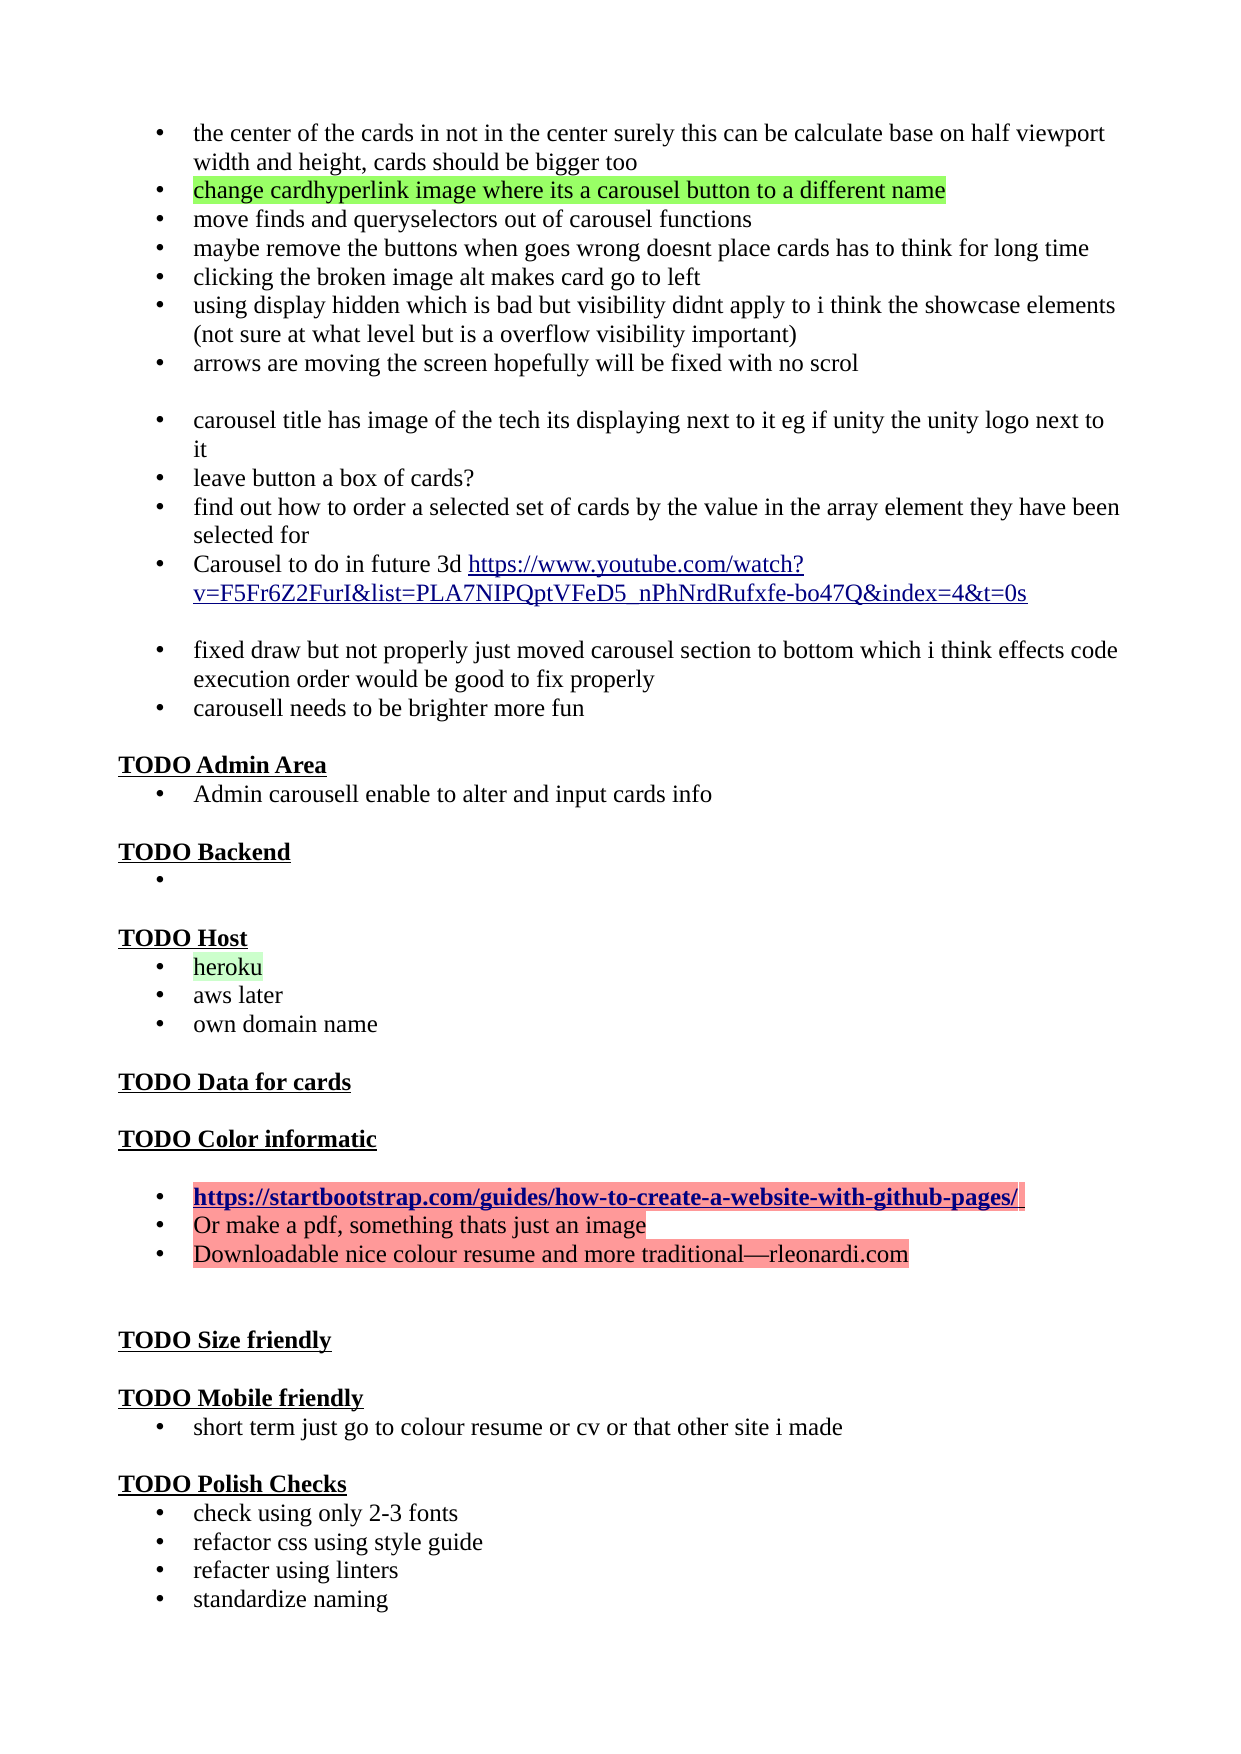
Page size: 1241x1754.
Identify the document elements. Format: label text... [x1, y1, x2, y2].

list maybe remove the buttons when goes wrong doesnt place cards has to think for long time [156, 233, 1122, 262]
list check using only 2-3 fonts [156, 1498, 1122, 1527]
list move finds and queryselectors out of carousel functions [156, 204, 1122, 233]
list Or make a pdf, something thats just an image [156, 1211, 1122, 1239]
text TODO Backend [118, 837, 1122, 866]
text TODO Host [118, 923, 1122, 952]
text TODO Color informatic [118, 1124, 1122, 1153]
list heroku [156, 952, 1122, 981]
list aws later [156, 981, 1122, 1009]
list short term just go to colour resume or cv or that other site i made [156, 1412, 1122, 1441]
list Admin carousell enable to alter and input cards info [156, 779, 1122, 808]
list refactor css using style guide [156, 1527, 1122, 1556]
list standardize naming [156, 1584, 1122, 1613]
list Carousel to do in future 3d https://www.youtube.com/watch?v=F5Fr6Z2FurI&list=PLA7NIPQptVFeD5_nPhNrdRufxfe-bo47Q&index=4&t=0s [156, 549, 1122, 607]
list fixed draw but not properly just moved carousel section to bottom which i think effects code execution order would be good to fix properly [156, 636, 1122, 693]
list carousell needs to be brighter more fun [156, 693, 1122, 722]
list leave button a box of cards? [156, 463, 1122, 492]
list own domain name [156, 1009, 1122, 1038]
list https://startbootstrap.com/guides/how-to-create-a-website-with-github-pages/ [156, 1182, 1122, 1211]
text TODO Data for cards [118, 1067, 1122, 1096]
list find out how to order a selected set of cards by the value in the array element they have been selected for [156, 492, 1122, 549]
text TODO Polish Checks [118, 1469, 1122, 1498]
text TODO Admin Area [118, 751, 1122, 779]
list change cardhyperlink image where its a carousel button to a different name [156, 176, 1122, 204]
list the center of the cards in not in the center surely this can be calculate base on half viewport width and height, cards should be bigger too [156, 118, 1122, 176]
list carousel title has image of the tech its displaying next to it eg if unity the unity logo next to it [156, 406, 1122, 463]
list arrows are moving the screen hopefully will be fixed with no scrol [156, 348, 1122, 377]
text TODO Mobile friendly [118, 1383, 1122, 1412]
list Downloadable nice colour resume and more traditional—rleonardi.com [156, 1239, 1122, 1268]
list clicking the broken image alt makes card go to left [156, 262, 1122, 291]
list refacter using linters [156, 1556, 1122, 1584]
text TODO Size friendly [118, 1326, 1122, 1354]
list using display hidden which is bad but visibility didnt apply to i think the showcase elements (not sure at what level but is a overflow visibility important) [156, 291, 1122, 348]
